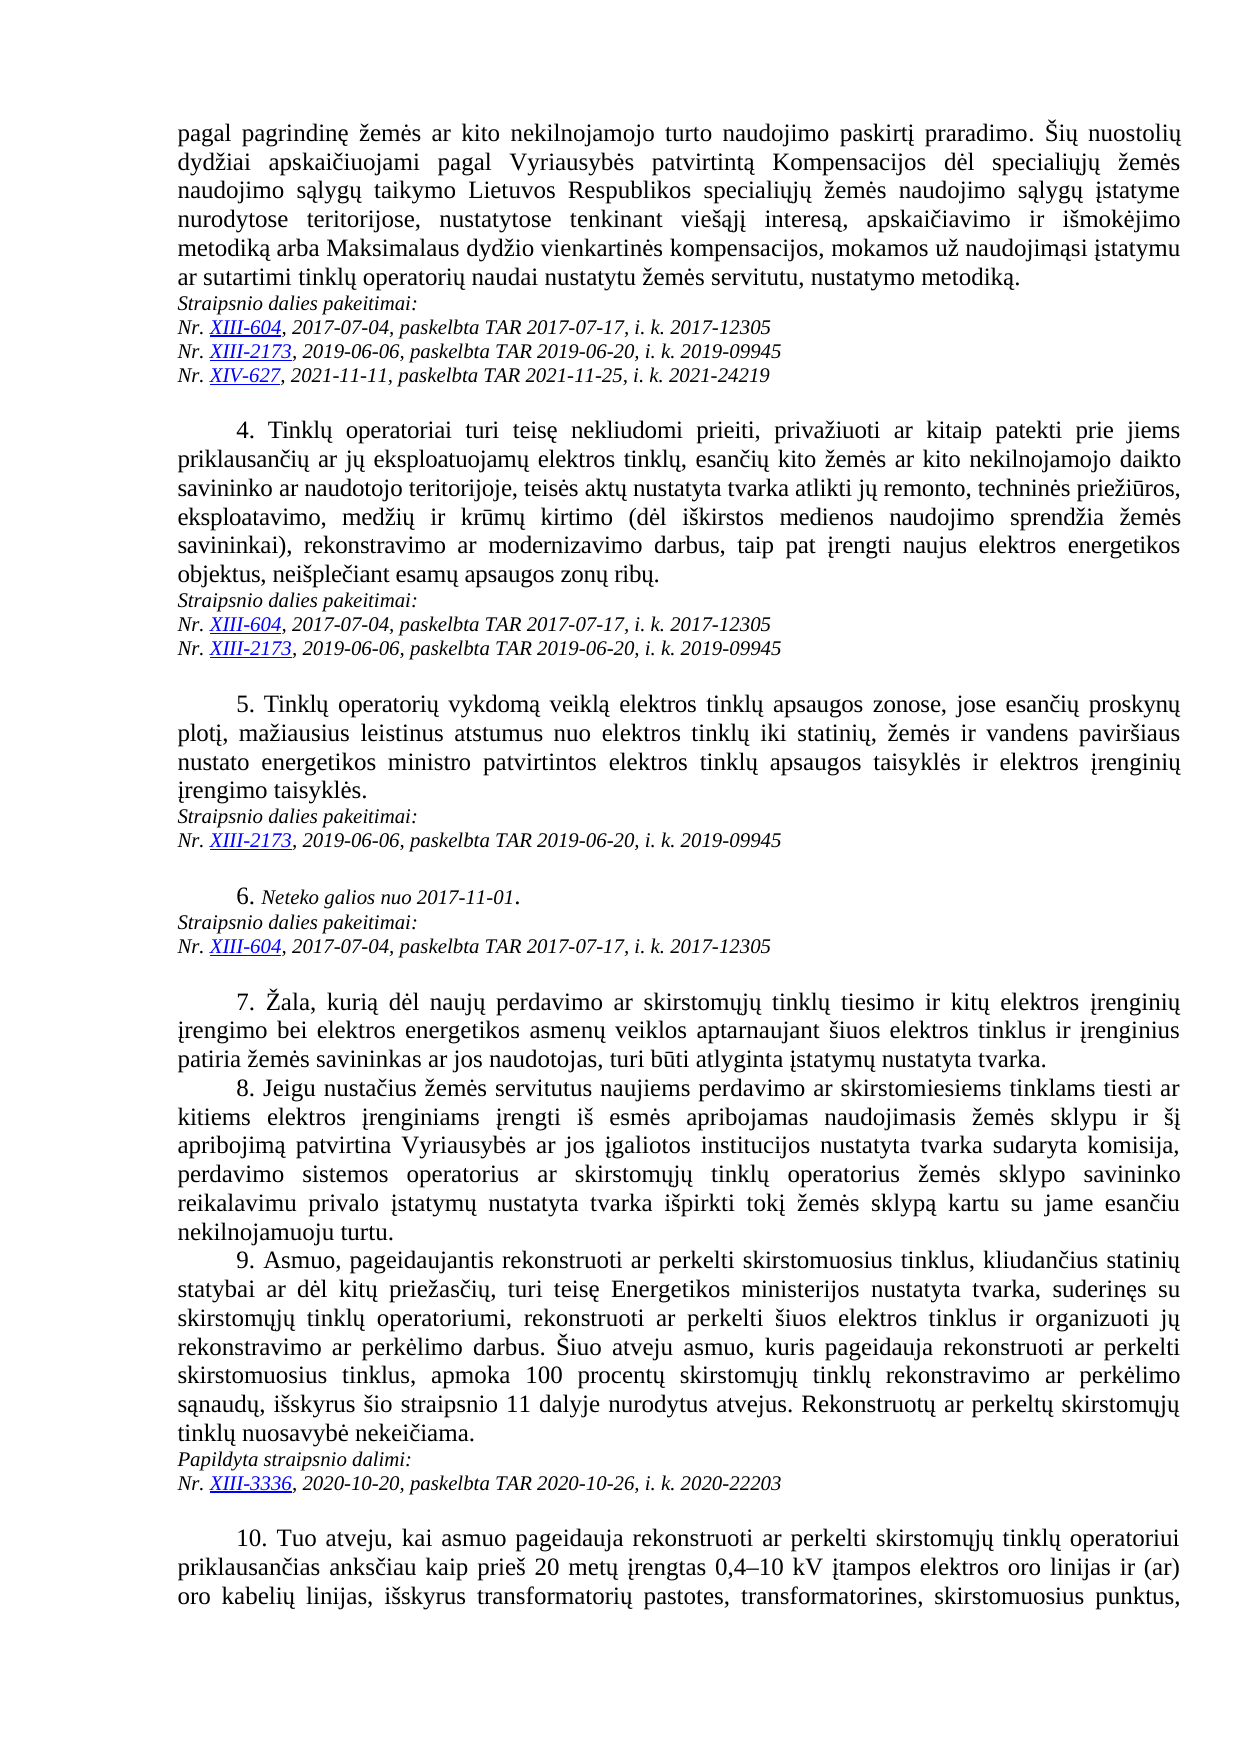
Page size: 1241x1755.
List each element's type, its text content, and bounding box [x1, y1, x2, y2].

text Straipsnio dalies pakeitimai: [177, 588, 1181, 612]
text Nr. XIII-2173, 2019-06-06, paskelbta TAR 2019-06-20, i. k. 2019-09945 [177, 636, 1181, 660]
text Nr. XIII-2173, 2019-06-06, paskelbta TAR 2019-06-20, i. k. 2019-09945 [177, 339, 1181, 363]
text Nr. XIII-604, 2017-07-04, paskelbta TAR 2017-07-17, i. k. 2017-12305 [177, 934, 1181, 958]
text 6. Neteko galios nuo 2017-11-01. [177, 881, 1181, 910]
text Nr. XIII-3336, 2020-10-20, paskelbta TAR 2020-10-26, i. k. 2020-22203 [177, 1471, 1181, 1495]
text Nr. XIII-604, 2017-07-04, paskelbta TAR 2017-07-17, i. k. 2017-12305 [177, 315, 1181, 339]
text Straipsnio dalies pakeitimai: [177, 291, 1181, 315]
text Papildyta straipsnio dalimi: [177, 1447, 1181, 1471]
text pagal pagrindinę žemės ar kito nekilnojamojo turto naudojimo paskirtį praradimo. Šių nuostolių dydžiai apskaičiuojami pagal Vyriausybės patvirtintą Kompensacijos dėl specialiųjų žemės naudojimo sąlygų taikymo Lietuvos Respublikos specialiųjų žemės naudojimo sąlygų įstatyme nurodytose teritorijose, nustatytose tenkinant viešąjį interesą, apskaičiavimo ir išmokėjimo metodiką arba Maksimalaus dydžio vienkartinės kompensacijos, mokamos už naudojimąsi įstatymu ar sutartimi tinklų operatorių naudai nustatytu žemės servitutu, nustatymo metodiką. [177, 118, 1181, 291]
text Straipsnio dalies pakeitimai: [177, 910, 1181, 934]
text Nr. XIII-604, 2017-07-04, paskelbta TAR 2017-07-17, i. k. 2017-12305 [177, 612, 1181, 636]
text 10. Tuo atveju, kai asmuo pageidauja rekonstruoti ar perkelti skirstomųjų tinklų operatoriui priklausančias anksčiau kaip prieš 20 metų įrengtas 0,4–10 kV įtampos elektros oro linijas ir (ar) oro kabelių linijas, išskyrus transformatorių pastotes, transformatorines, skirstomuosius punktus, [177, 1523, 1181, 1610]
text 9. Asmuo, pageidaujantis rekonstruoti ar perkelti skirstomuosius tinklus, kliudančius statinių statybai ar dėl kitų priežasčių, turi teisę Energetikos ministerijos nustatyta tvarka, suderinęs su skirstomųjų tinklų operatoriumi, rekonstruoti ar perkelti šiuos elektros tinklus ir organizuoti jų rekonstravimo ar perkėlimo darbus. Šiuo atveju asmuo, kuris pageidauja rekonstruoti ar perkelti skirstomuosius tinklus, apmoka 100 procentų skirstomųjų tinklų rekonstravimo ar perkėlimo sąnaudų, išskyrus šio straipsnio 11 dalyje nurodytus atvejus. Rekonstruotų ar perkeltų skirstomųjų tinklų nuosavybė nekeičiama. [177, 1245, 1181, 1447]
text 5. Tinklų operatorių vykdomą veiklą elektros tinklų apsaugos zonose, jose esančių proskynų plotį, mažiausius leistinus atstumus nuo elektros tinklų iki statinių, žemės ir vandens paviršiaus nustato energetikos ministro patvirtintos elektros tinklų apsaugos taisyklės ir elektros įrenginių įrengimo taisyklės. [177, 689, 1181, 804]
text Nr. XIV-627, 2021-11-11, paskelbta TAR 2021-11-25, i. k. 2021-24219 [177, 363, 1181, 387]
text 8. Jeigu nustačius žemės servitutus naujiems perdavimo ar skirstomiesiems tinklams tiesti ar kitiems elektros įrenginiams įrengti iš esmės apribojamas naudojimasis žemės sklypu ir šį apribojimą patvirtina Vyriausybės ar jos įgaliotos institucijos nustatyta tvarka sudaryta komisija, perdavimo sistemos operatorius ar skirstomųjų tinklų operatorius žemės sklypo savininko reikalavimu privalo įstatymų nustatyta tvarka išpirkti tokį žemės sklypą kartu su jame esančiu nekilnojamuoju turtu. [177, 1073, 1181, 1245]
text 4. Tinklų operatoriai turi teisę nekliudomi prieiti, privažiuoti ar kitaip patekti prie jiems priklausančių ar jų eksploatuojamų elektros tinklų, esančių kito žemės ar kito nekilnojamojo daikto savininko ar naudotojo teritorijoje, teisės aktų nustatyta tvarka atlikti jų remonto, techninės priežiūros, eksploatavimo, medžių ir krūmų kirtimo (dėl iškirstos medienos naudojimo sprendžia žemės savininkai), rekonstravimo ar modernizavimo darbus, taip pat įrengti naujus elektros energetikos objektus, neišplečiant esamų apsaugos zonų ribų. [177, 416, 1181, 588]
text Nr. XIII-2173, 2019-06-06, paskelbta TAR 2019-06-20, i. k. 2019-09945 [177, 828, 1181, 852]
text Straipsnio dalies pakeitimai: [177, 804, 1181, 828]
text 7. Žala, kurią dėl naujų perdavimo ar skirstomųjų tinklų tiesimo ir kitų elektros įrenginių įrengimo bei elektros energetikos asmenų veiklos aptarnaujant šiuos elektros tinklus ir įrenginius patiria žemės savininkas ar jos naudotojas, turi būti atlyginta įstatymų nustatyta tvarka. [177, 987, 1181, 1073]
